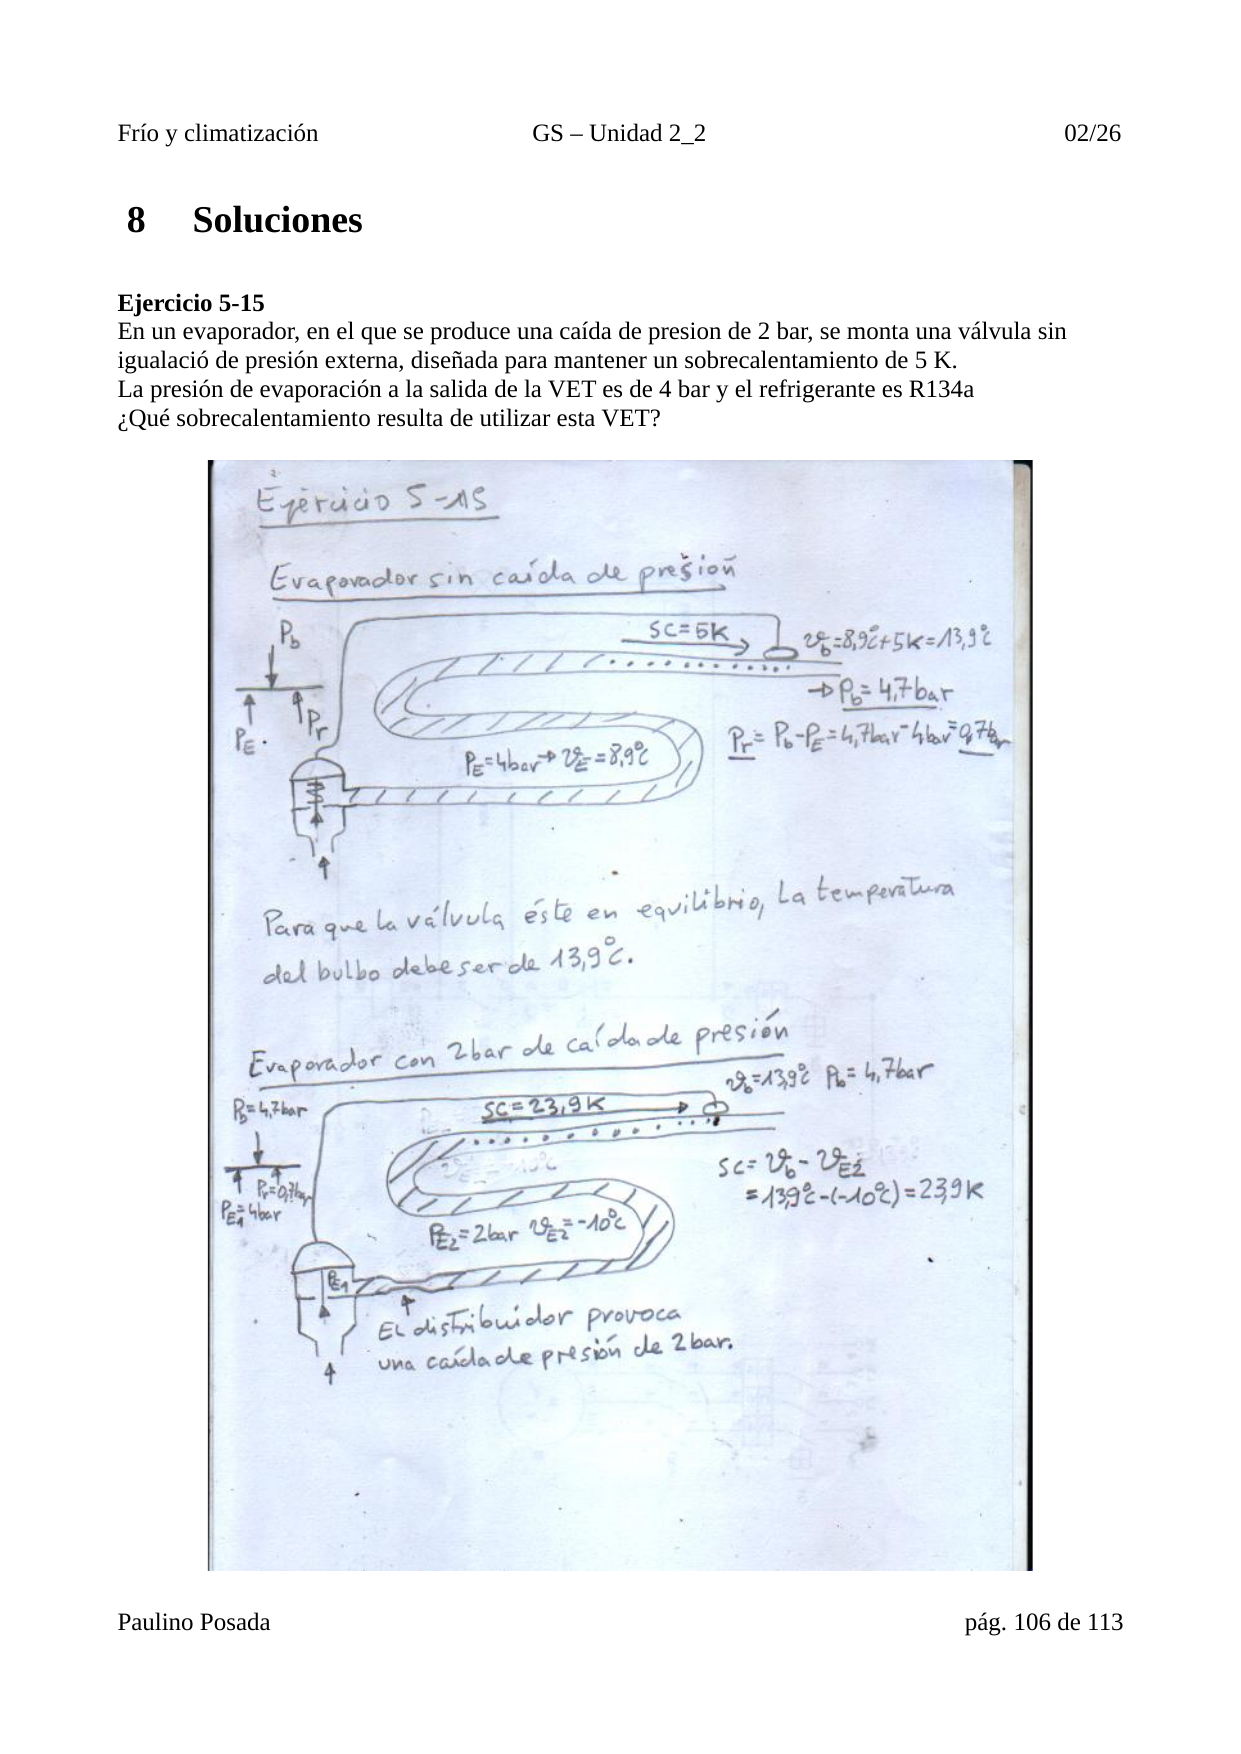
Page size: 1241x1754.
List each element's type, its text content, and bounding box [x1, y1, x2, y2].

text En un evaporador, en el que se produce una caída de presion de 2 bar, se monta una válvula sin igualació de presión externa, diseñada para mantener un sobrecalentamiento de 5 K. [5, 316, 1123, 374]
text Ejercicio 5-15 [5, 288, 1123, 316]
subtitle Soluciones [117, 197, 1123, 241]
text La presión de evaporación a la salida de la VET es de 4 bar y el refrigerante es R134a [5, 374, 1123, 403]
text ¿Qué sobrecalentamiento resulta de utilizar esta VET? [5, 403, 1123, 431]
picture [207, 460, 1033, 1571]
